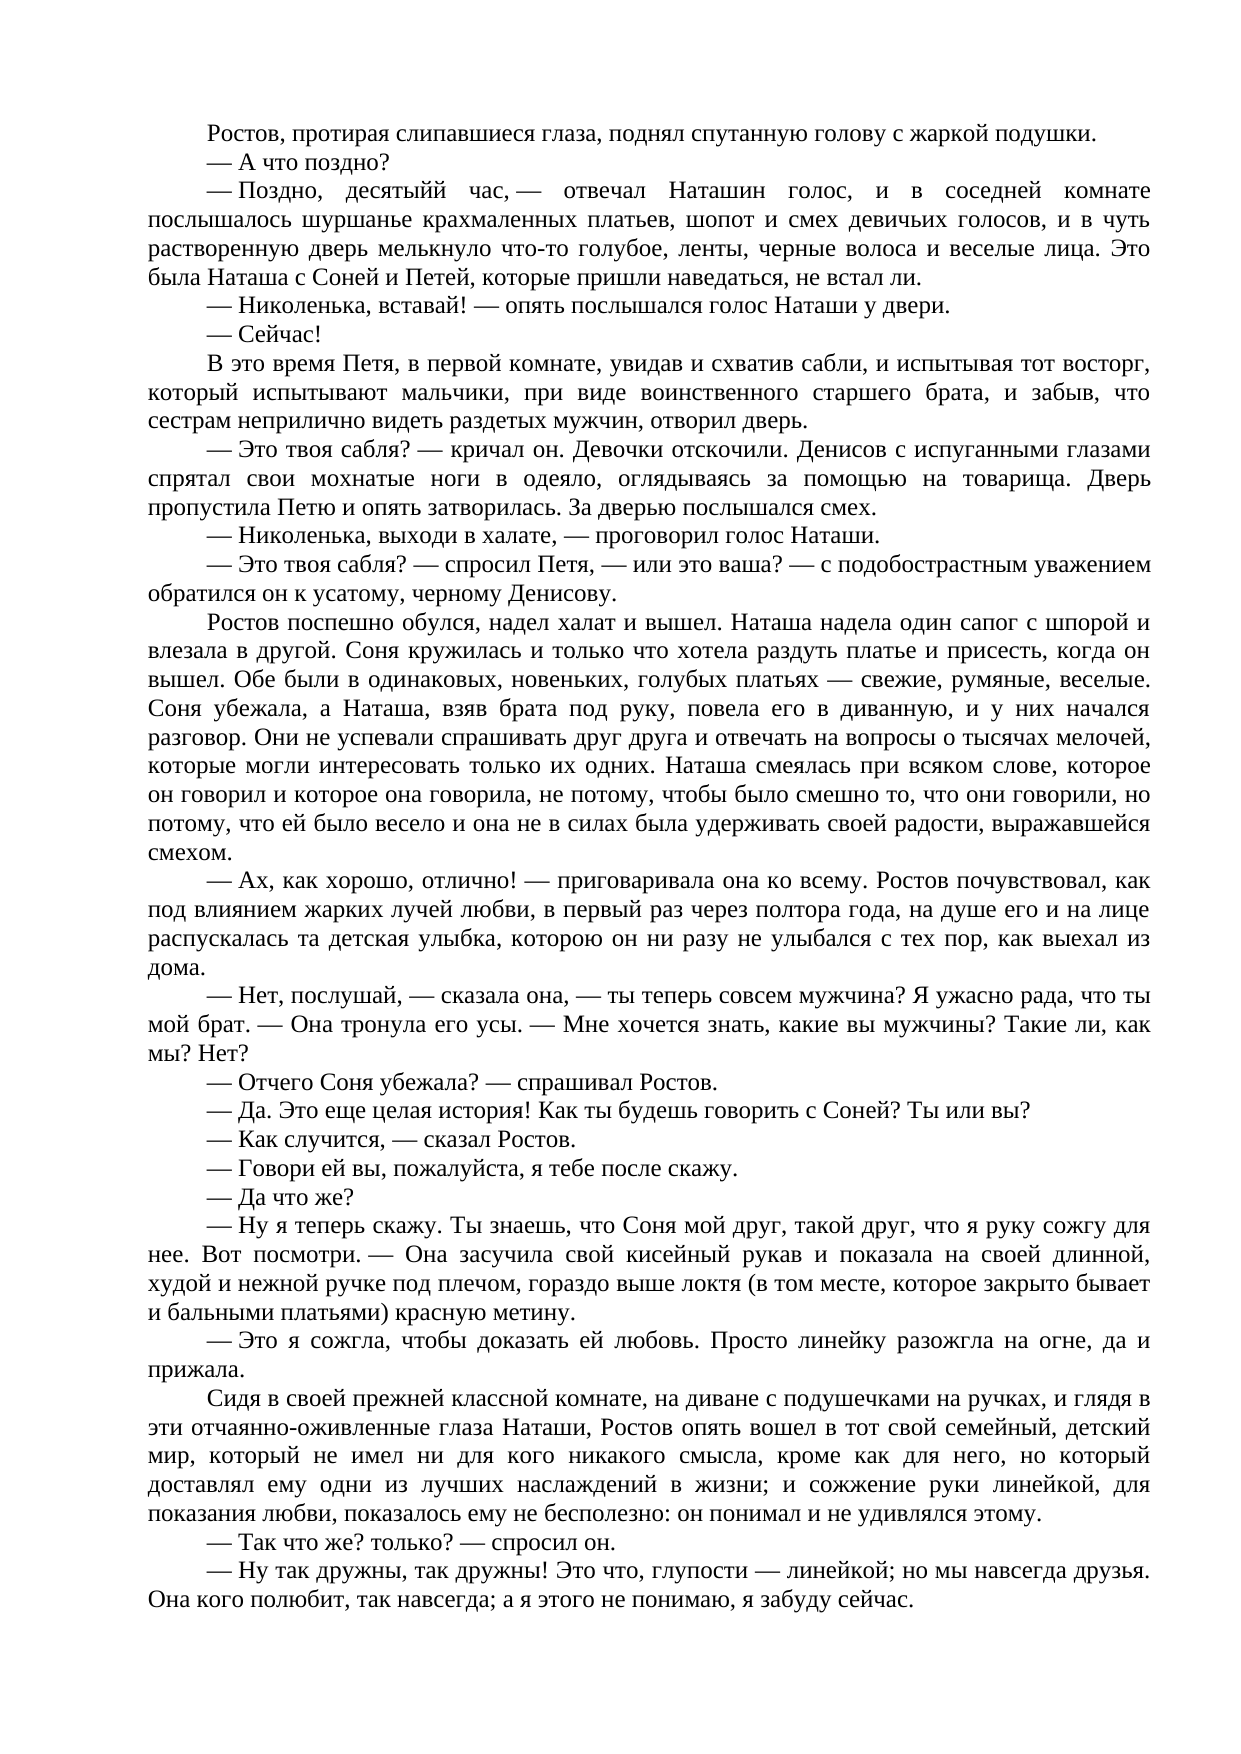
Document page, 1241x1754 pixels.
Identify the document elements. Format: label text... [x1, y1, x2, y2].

text — Николенька, вставай! — опять послышался голос Наташи у двери. [148, 291, 1152, 319]
text — Отчего Соня убежала? — спрашивал Ростов. [148, 1067, 1152, 1096]
text — Поздно, десятыйй час, — отвечал Наташин голос, и в соседней комнате послышалось шуршанье крахмаленных платьев, шопот и смех девичьих голосов, и в чуть растворенную дверь мелькнуло что-то голубое, ленты, черные волоса и веселые лица. Это была Наташа с Соней и Петей, которые пришли наведаться, не встал ли. [148, 176, 1152, 291]
text — Ах, как хорошо, отлично! — приговаривала она ко всему. Ростов почувствовал, как под влиянием жарких лучей любви, в первый раз через полтора года, на душе его и на лице распускалась та детская улыбка, которою он ни разу не улыбался с тех пор, как выехал из дома. [148, 866, 1152, 981]
text — Да что же? [148, 1182, 1152, 1211]
text — Это я сожгла, чтобы доказать ей любовь. Просто линейку разожгла на огне, да и прижала. [148, 1326, 1152, 1383]
text — Говори ей вы, пожалуйста, я тебе после скажу. [148, 1153, 1152, 1182]
text — А что поздно? [148, 147, 1152, 176]
text — Ну я теперь скажу. Ты знаешь, что Соня мой друг, такой друг, что я руку сожгу для нее. Вот посмотри. — Она засучила свой кисейный рукав и показала на своей длинной, худой и нежной ручке под плечом, гораздо выше локтя (в том месте, которое закрыто бывает и бальными платьями) красную метину. [148, 1211, 1152, 1326]
text В это время Петя, в первой комнате, увидав и схватив сабли, и испытывая тот восторг, который испытывают мальчики, при виде воинственного старшего брата, и забыв, что сестрам неприлично видеть раздетых мужчин, отворил дверь. [148, 348, 1152, 434]
text — Так что же? только? — спросил он. [148, 1527, 1152, 1556]
text — Да. Это еще целая история! Как ты будешь говорить с Соней? Ты или вы? [148, 1096, 1152, 1124]
text — Ну так дружны, так дружны! Это что, глупости — линейкой; но мы навсегда друзья. Она кого полюбит, так навсегда; а я этого не понимаю, я забуду сейчас. [148, 1556, 1152, 1613]
text — Это твоя сабля? — кричал он. Девочки отскочили. Денисов с испуганными глазами спрятал свои мохнатые ноги в одеяло, оглядываясь за помощью на товарища. Дверь пропустила Петю и опять затворилась. За дверью послышался смех. [148, 434, 1152, 521]
text — Это твоя сабля? — спросил Петя, — или это ваша? — с подобострастным уважением обратился он к усатому, черному Денисову. [148, 549, 1152, 607]
text — Как случится, — сказал Ростов. [148, 1124, 1152, 1153]
text — Нет, послушай, — сказала она, — ты теперь совсем мужчина? Я ужасно рада, что ты мой брат. — Она тронула его усы. — Мне хочется знать, какие вы мужчины? Такие ли, как мы? Нет? [148, 981, 1152, 1067]
text Ростов поспешно обулся, надел халат и вышел. Наташа надела один сапог с шпорой и влезала в другой. Соня кружилась и только что хотела раздуть платье и присесть, когда он вышел. Обе были в одинаковых, новеньких, голубых платьях — свежие, румяные, веселые. Соня убежала, а Наташа, взяв брата под руку, повела его в диванную, и у них начался разговор. Они не успевали спрашивать друг друга и отвечать на вопросы о тысячах мелочей, которые могли интересовать только их одних. Наташа смеялась при всяком слове, которое он говорил и которое она говорила, не потому, чтобы было смешно то, что они говорили, но потому, что ей было весело и она не в силах была удерживать своей радости, выражавшейся смехом. [148, 607, 1152, 866]
text — Николенька, выходи в халате, — проговорил голос Наташи. [148, 521, 1152, 549]
text — Сейчас! [148, 319, 1152, 348]
text Ростов, протирая слипавшиеся глаза, поднял спутанную голову с жаркой подушки. [148, 118, 1152, 147]
text Сидя в своей прежней классной комнате, на диване с подушечками на ручках, и глядя в эти отчаянно-оживленные глаза Наташи, Ростов опять вошел в тот свой семейный, детский мир, который не имел ни для кого никакого смысла, кроме как для него, но который доставлял ему одни из лучших наслаждений в жизни; и сожжение руки линейкой, для показания любви, показалось ему не бесполезно: он понимал и не удивлялся этому. [148, 1383, 1152, 1527]
